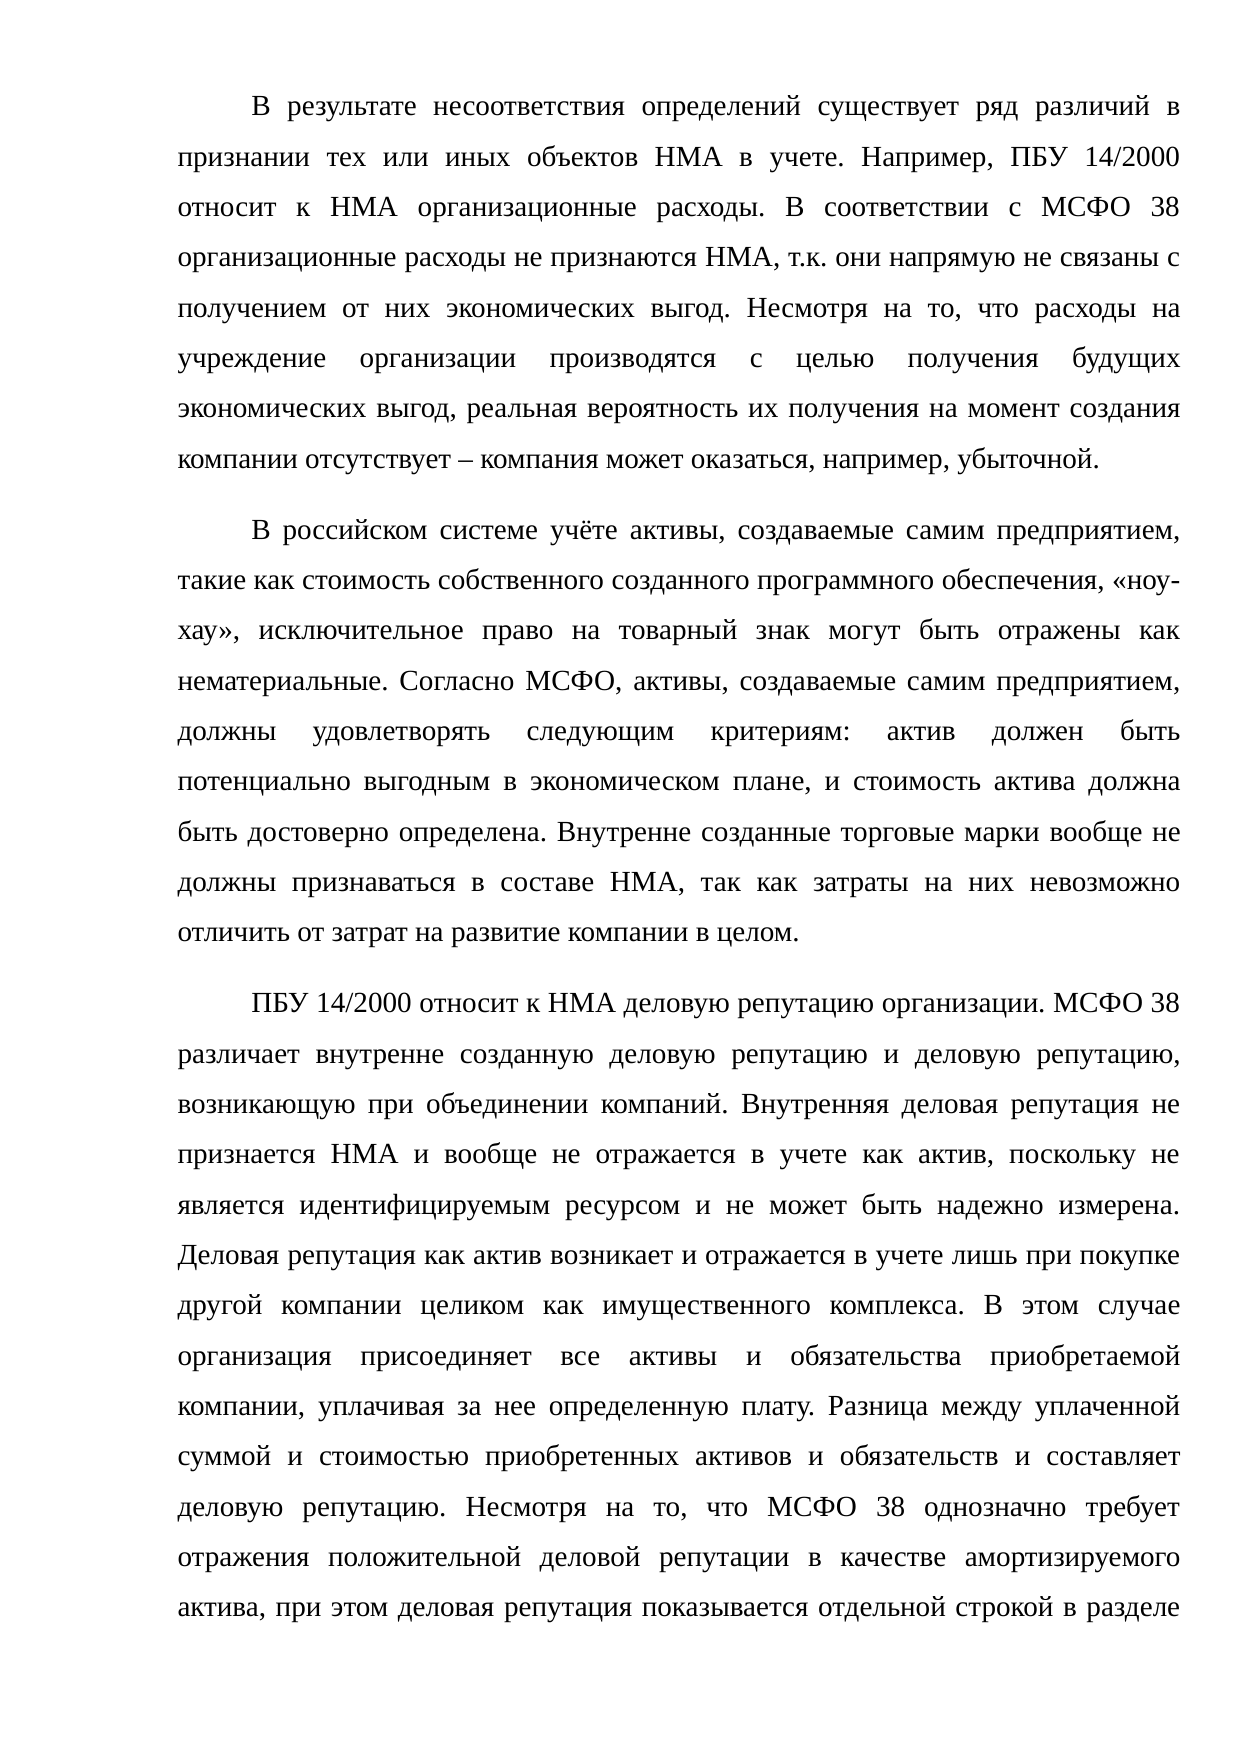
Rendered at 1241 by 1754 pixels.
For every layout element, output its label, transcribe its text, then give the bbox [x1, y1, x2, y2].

text ПБУ 14/2000 относит к НМА деловую репутацию организации. МСФО 38 различает внутренне созданную деловую репутацию и деловую репутацию, возникающую при объединении компаний. Внутренняя деловая репутация не признается НМА и вообще не отражается в учете как актив, поскольку не является идентифицируемым ресурсом и не может быть надежно измерена. Деловая репутация как актив возникает и отражается в учете лишь при покупке другой компании целиком как имущественного комплекса. В этом случае организация присоединяет все активы и обязательства приобретаемой компании, уплачивая за нее определенную плату. Разница между уплаченной суммой и стоимостью приобретенных активов и обязательств и составляет деловую репутацию. Несмотря на то, что МСФО 38 однозначно требует отражения положительной деловой репутации в качестве амортизируемого актива, при этом деловая репутация показывается отдельной строкой в разделе [177, 986, 1181, 1623]
text В российском системе учёте активы, создаваемые самим предприятием, такие как стоимость собственного созданного программного обеспечения, «ноу-хау», исключительное право на товарный знак могут быть отражены как нематериальные. Согласно МСФО, активы, создаваемые самим предприятием, должны удовлетворять следующим критериям: актив должен быть потенциально выгодным в экономическом плане, и стоимость актива должна быть достоверно определена. Внутренне созданные торговые марки вообще не должны признаваться в составе НМА, так как затраты на них невозможно отличить от затрат на развитие компании в целом. [177, 512, 1181, 948]
text В результате несоответствия определений существует ряд различий в признании тех или иных объектов НМА в учете. Например, ПБУ 14/2000 относит к НМА организационные расходы. В соответствии с МСФО 38 организационные расходы не признаются НМА, т.к. они напрямую не связаны с получением от них экономических выгод. Несмотря на то, что расходы на учреждение организации производятся с целью получения будущих экономических выгод, реальная вероятность их получения на момент создания компании отсутствует – компания может оказаться, например, убыточной. [177, 88, 1181, 474]
